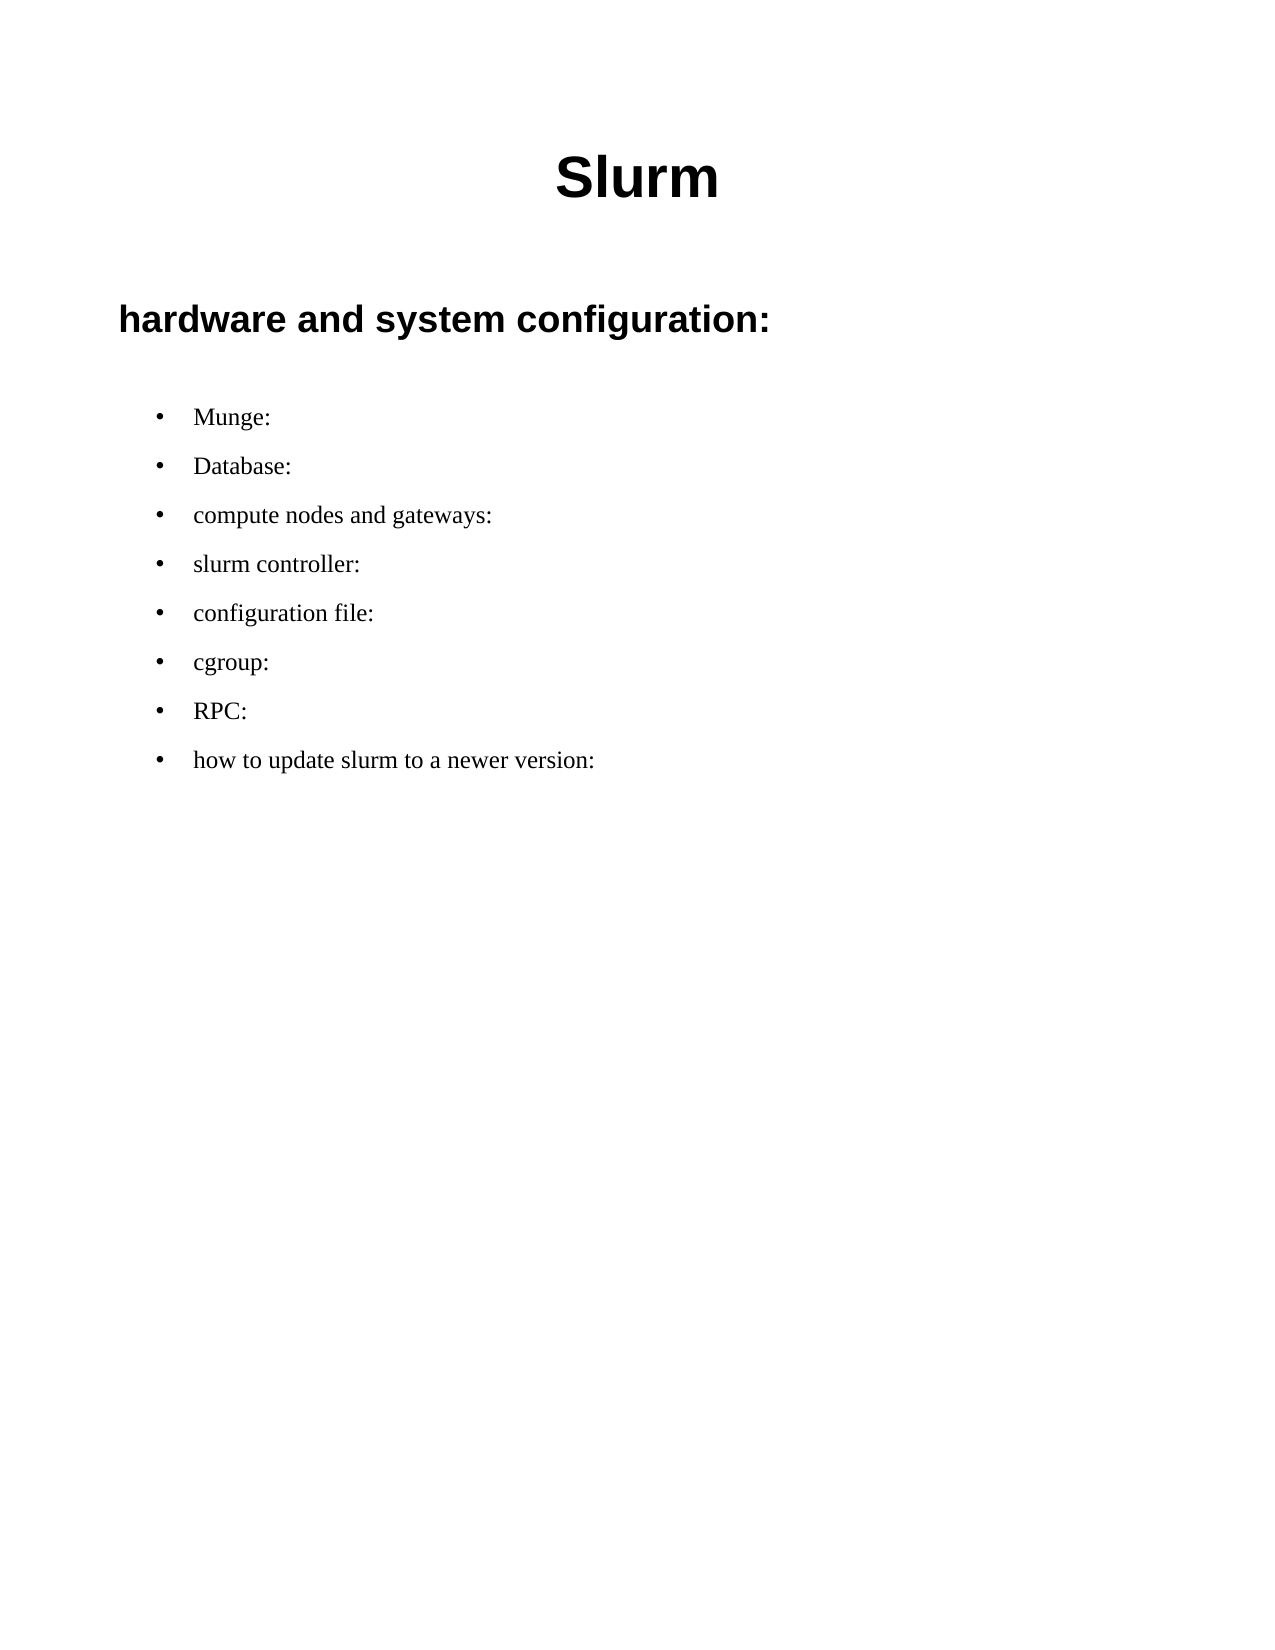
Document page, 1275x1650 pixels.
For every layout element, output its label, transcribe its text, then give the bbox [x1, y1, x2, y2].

list Database: [156, 451, 1157, 480]
title Slurm [118, 143, 1157, 210]
list compute nodes and gateways: [156, 500, 1157, 529]
list slurm controller: [156, 549, 1157, 578]
list how to update slurm to a newer version: [156, 745, 1157, 774]
subtitle hardware and system configuration: [118, 297, 1157, 340]
list configuration file: [156, 598, 1157, 627]
list RPC: [156, 696, 1157, 725]
list Munge: [156, 402, 1157, 431]
list cgroup: [156, 647, 1157, 676]
